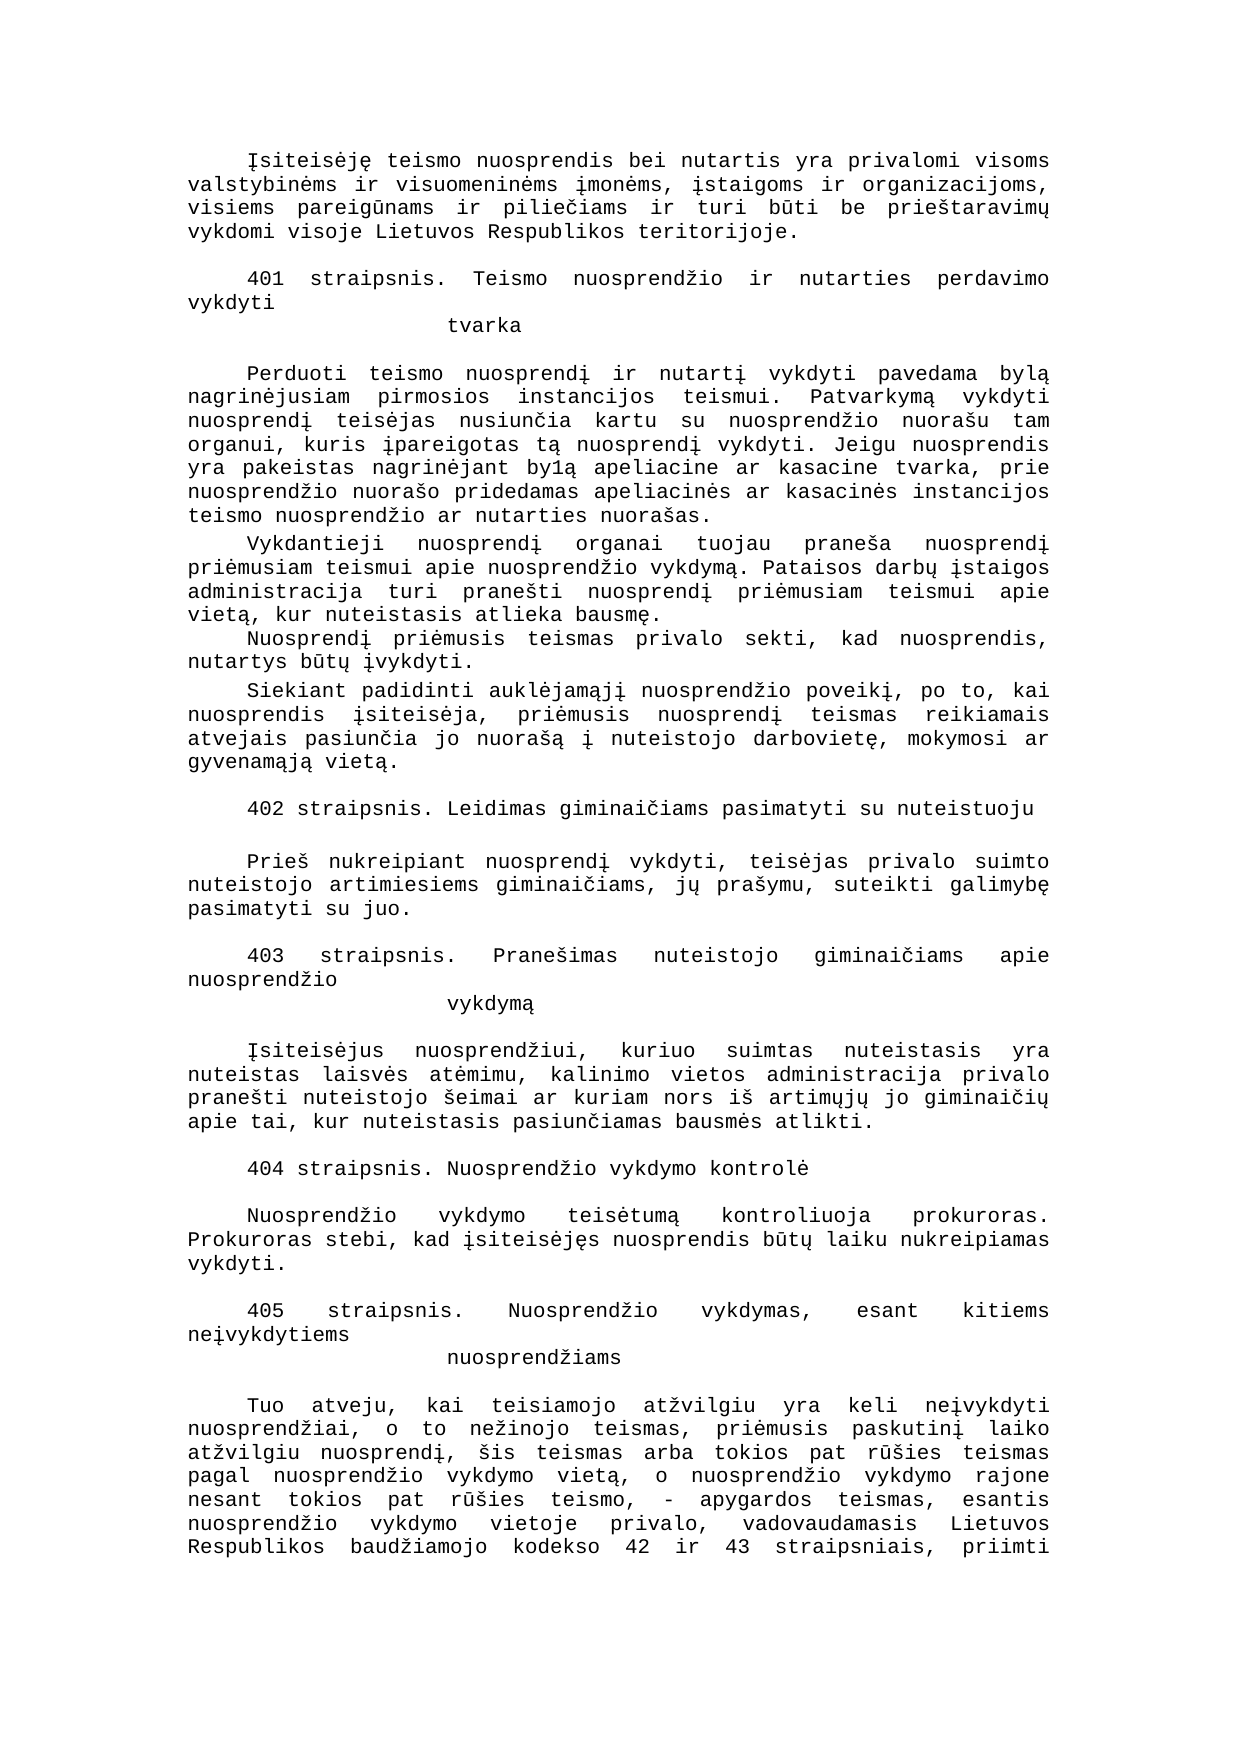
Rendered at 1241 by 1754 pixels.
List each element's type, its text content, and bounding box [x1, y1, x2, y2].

text 402 straipsnis. Leidimas giminaičiams pasimatyti su nuteistuoju [187, 798, 1050, 822]
text Siekiant padidinti auklėjamąjį nuosprendžio poveikį, po to, kai nuosprendis įsiteisėja, priėmusis nuosprendį teismas reikiamais atvejais pasiunčia jo nuorašą į nuteistojo darbovietę, mokymosi ar gyvenamąją vietą. [187, 680, 1050, 775]
text vykdymą [187, 993, 1050, 1016]
text Nuosprendį priėmusis teismas privalo sekti, kad nuosprendis, nutartys būtų įvykdyti. [187, 628, 1050, 675]
text 403 straipsnis. Pranešimas nuteistojo giminaičiams apie nuosprendžio [187, 945, 1050, 993]
text 404 straipsnis. Nuosprendžio vykdymo kontrolė [187, 1158, 1050, 1182]
text tvarka [187, 316, 1050, 339]
text 405 straipsnis. Nuosprendžio vykdymas, esant kitiems neįvykdytiems [187, 1300, 1050, 1347]
text Įsiteisėję teismo nuosprendis bei nutartis yra privalomi visoms valstybinėms ir visuomeninėms įmonėms, įstaigoms ir organizacijoms, visiems pareigūnams ir piliečiams ir turi būti be prieštaravimų vykdomi visoje Lietuvos Respublikos teritorijoje. [187, 150, 1050, 244]
text Vykdantieji nuosprendį organai tuojau praneša nuosprendį priėmusiam teismui apie nuosprendžio vykdymą. Pataisos darbų įstaigos administracija turi pranešti nuosprendį priėmusiam teismui apie vietą, kur nuteistasis atlieka bausmę. [187, 533, 1050, 628]
text nuosprendžiams [187, 1347, 1050, 1371]
text Prieš nukreipiant nuosprendį vykdyti, teisėjas privalo suimto nuteistojo artimiesiems giminaičiams, jų prašymu, suteikti galimybę pasimatyti su juo. [187, 851, 1050, 922]
text 401 straipsnis. Teismo nuosprendžio ir nutarties perdavimo vykdyti [187, 268, 1050, 316]
text Perduoti teismo nuosprendį ir nutartį vykdyti pavedama bylą nagrinėjusiam pirmosios instancijos teismui. Patvarkymą vykdyti nuosprendį teisėjas nusiunčia kartu su nuosprendžio nuorašu tam organui, kuris įpareigotas tą nuosprendį vykdyti. Jeigu nuosprendis yra pakeistas nagrinėjant by1ą apeliacine ar kasacine tvarka, prie nuosprendžio nuorašo pridedamas apeliacinės ar kasacinės instancijos teismo nuosprendžio ar nutarties nuorašas. [187, 363, 1050, 528]
text Tuo atveju, kai teisiamojo atžvilgiu yra keli neįvykdyti nuosprendžiai, o to nežinojo teismas, priėmusis paskutinį laiko atžvilgiu nuosprendį, šis teismas arba tokios pat rūšies teismas pagal nuosprendžio vykdymo vietą, o nuosprendžio vykdymo rajone nesant tokios pat rūšies teismo, - apygardos teismas, esantis nuosprendžio vykdymo vietoje privalo, vadovaudamasis Lietuvos Respublikos baudžiamojo kodekso 42 ir 43 straipsniais, priimti [187, 1394, 1050, 1560]
text Nuosprendžio vykdymo teisėtumą kontroliuoja prokuroras. Prokuroras stebi, kad įsiteisėjęs nuosprendis būtų laiku nukreipiamas vykdyti. [187, 1205, 1050, 1276]
text Įsiteisėjus nuosprendžiui, kuriuo suimtas nuteistasis yra nuteistas laisvės atėmimu, kalinimo vietos administracija privalo pranešti nuteistojo šeimai ar kuriam nors iš artimųjų jo giminaičių apie tai, kur nuteistasis pasiunčiamas bausmės atlikti. [187, 1040, 1050, 1134]
